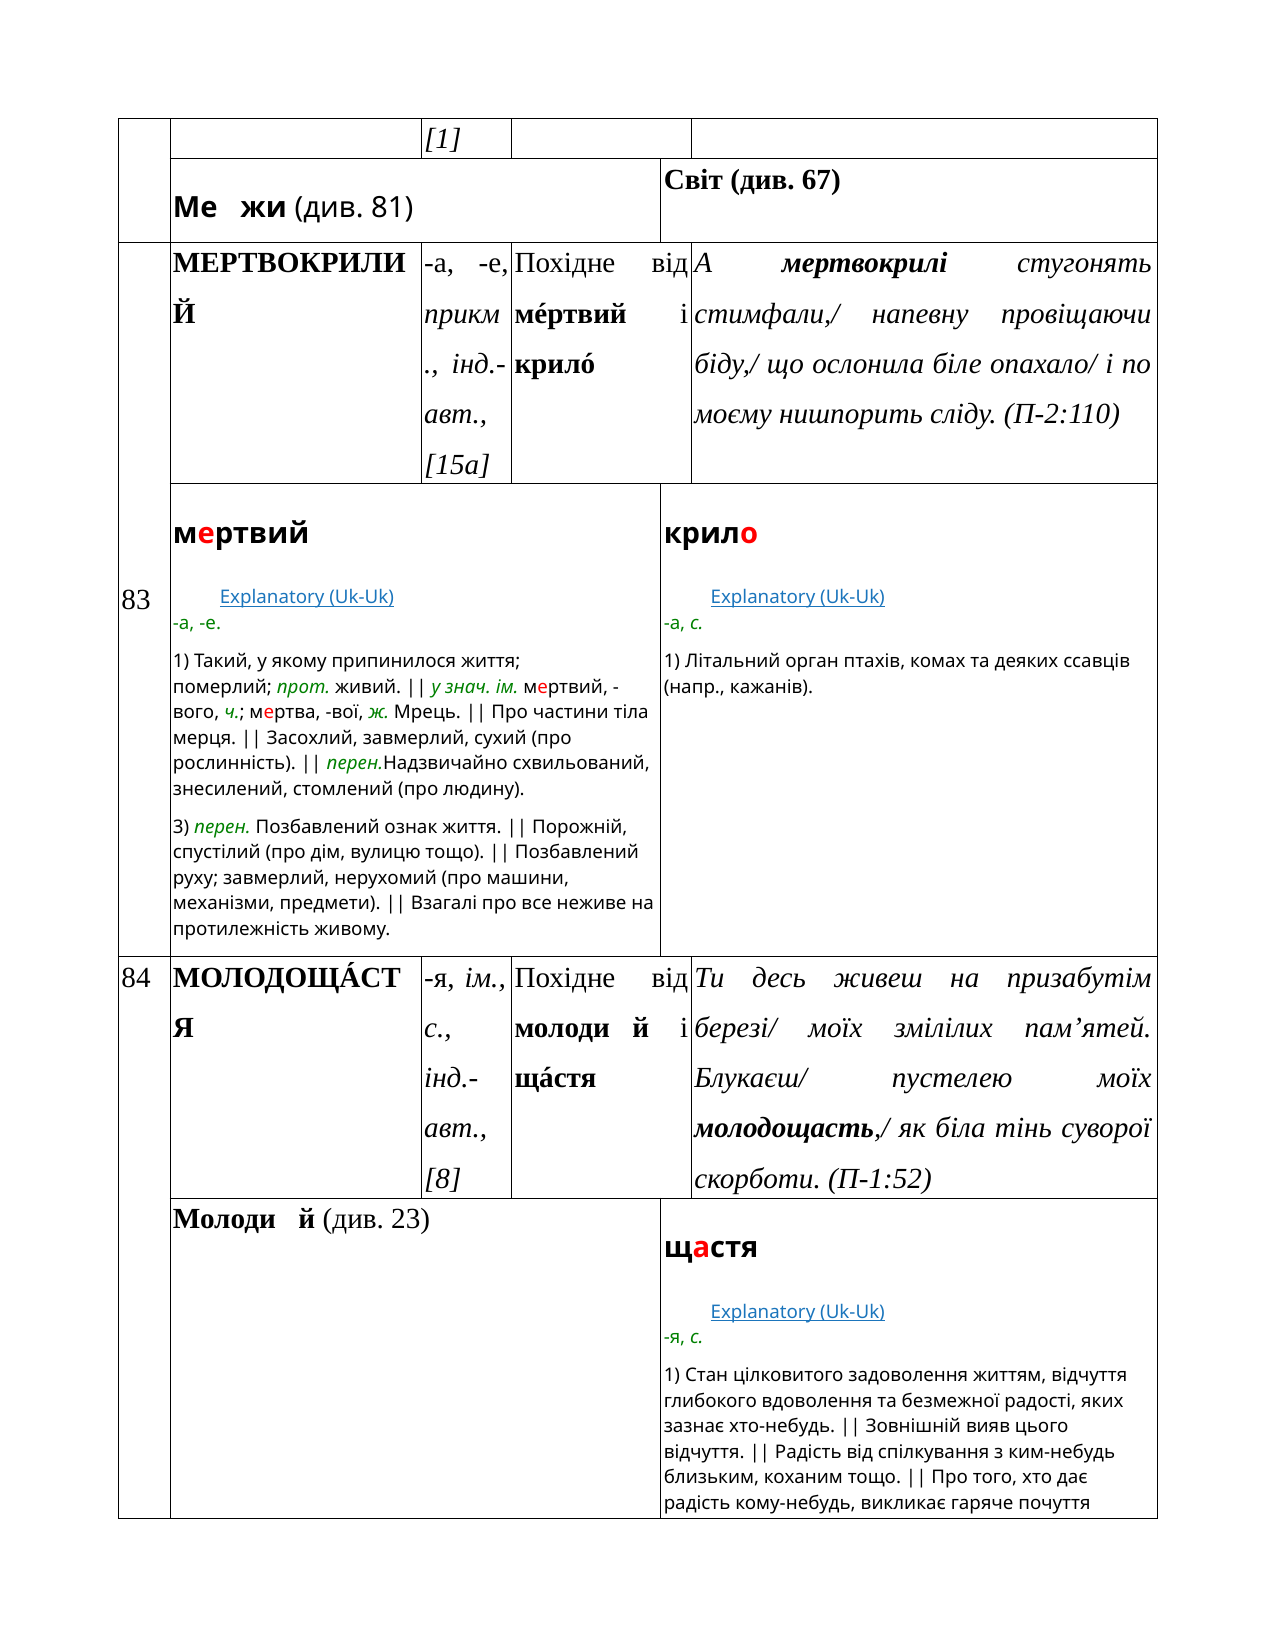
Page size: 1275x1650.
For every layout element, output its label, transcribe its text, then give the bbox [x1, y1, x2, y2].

table_cell Похідне від молодий і щáстя [512, 957, 691, 1197]
table_cell [512, 119, 691, 158]
table_cell [692, 119, 1157, 158]
table_cell Похідне від мéртвий і крилó [512, 243, 691, 483]
table_cell 84 [119, 957, 170, 1518]
table_cell [171, 119, 421, 158]
table_cell Молодощáстя [171, 957, 421, 1197]
table_cell мертвий Explanatory (Uk-Uk) -а, -е. 1) Такий, у якому припинилося життя; померлий; прот. живий. || у знач. ім. мертвий, -вого, ч.; мертва, -вої, ж. Мрець. || Про частини тіла мерця. || Засохлий, завмерлий, сухий (про рослинність). || перен.Надзвичайно схвильований, знесилений, стомлений (про людину). 3) перен. Позбавлений ознак життя. || Порожній, спустілий (про дім, вулицю тощо). || Позбавлений руху; завмерлий, нерухомий (про машини, механізми, предмети). || Взагалі про все неживе на протилежність живому. [171, 484, 660, 956]
table_cell А мертвокрилі стугонять стимфали,/ напевну провіщаючи біду,/ що ослонила біле опахало/ і по моєму нишпорить сліду. (П-2:110) [692, 243, 1157, 483]
table_cell [1] [422, 119, 511, 158]
table_cell -я, ім., с., інд.-авт., [8] [422, 957, 511, 1197]
table_cell Ти десь живеш на призабутім березі/ моїх змілілих пам’ятей. Блукаєш/ пустелею моїх молодощасть,/ як біла тінь суворої скорботи. (П-1:52) [692, 957, 1157, 1197]
table_cell -а, -е, прикм., інд.-авт., [15а] [422, 243, 511, 483]
table_cell Молодий (див. 23) [171, 1199, 660, 1518]
table_cell Світ (див. 67) [661, 159, 1157, 242]
table_cell [119, 119, 170, 242]
table_cell крило Explanatory (Uk-Uk) -а, с. 1) Літальний орган птахів, комах та деяких ссавців (напр., кажанів). [661, 484, 1157, 956]
table_cell Межи (див. 81) [171, 159, 660, 242]
table_cell 83 [119, 243, 170, 956]
table_cell щастя Explanatory (Uk-Uk) -я, с. 1) Стан цілковитого задоволення життям, відчуття глибокого вдоволення та безмежної радості, яких зазнає хто-небудь. || Зовнішній вияв цього відчуття. || Радість від спілкування з ким-небудь близьким, коханим тощо. || Про того, хто дає радість кому-небудь, викликає гаряче почуття [661, 1199, 1157, 1518]
table_cell Мертвокрилий [171, 243, 421, 483]
